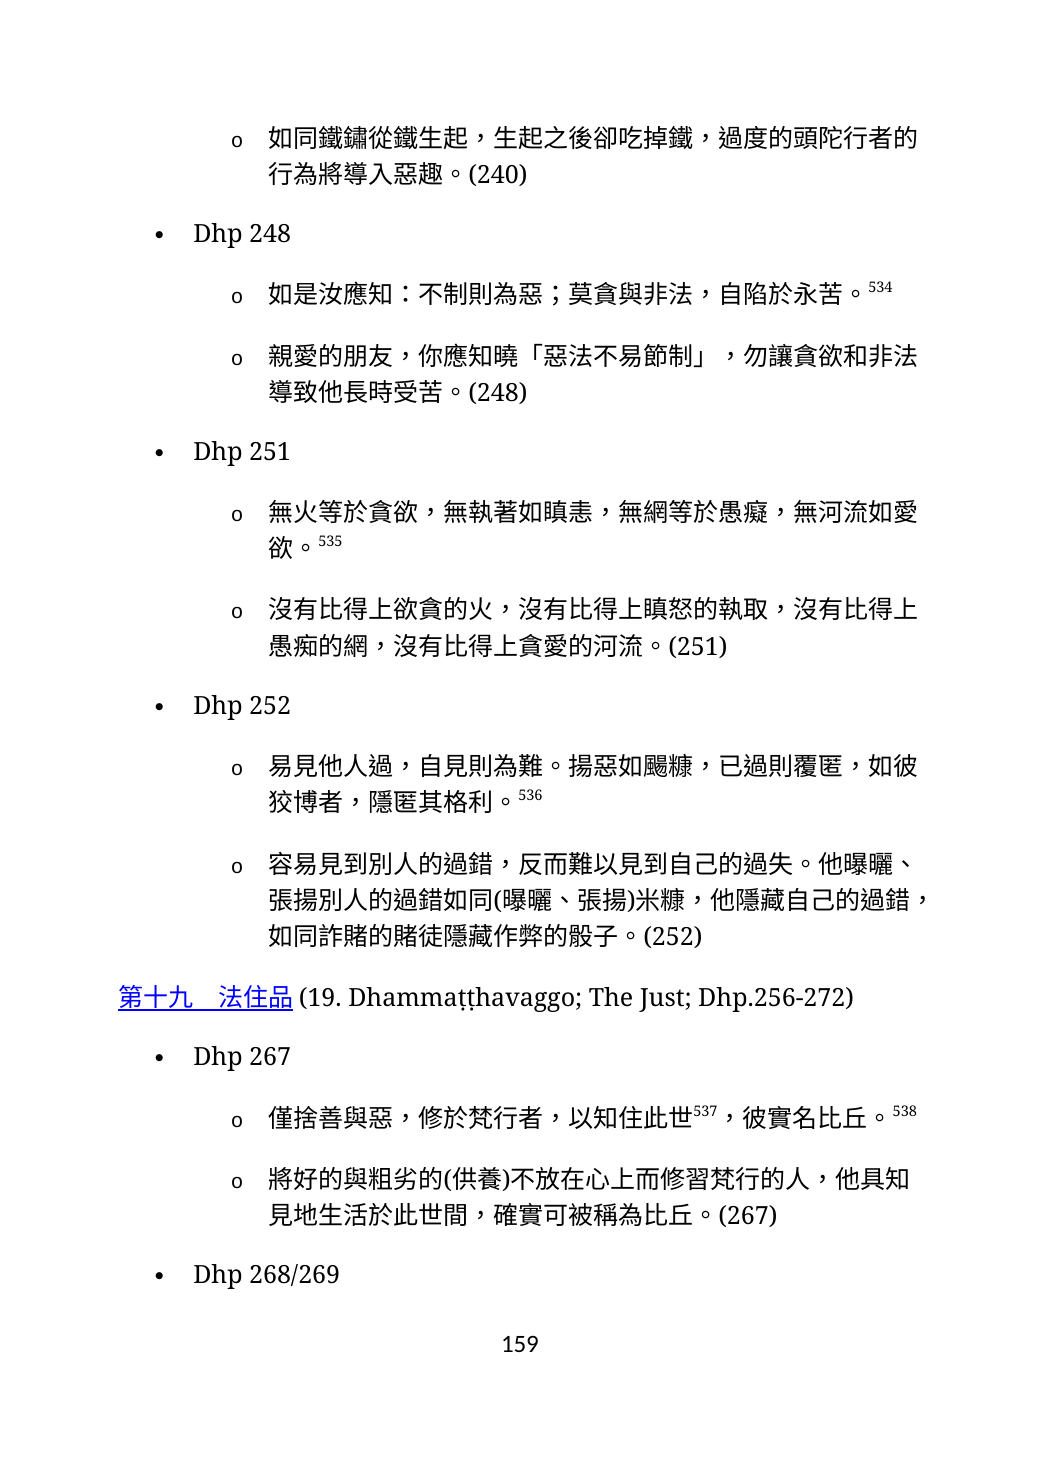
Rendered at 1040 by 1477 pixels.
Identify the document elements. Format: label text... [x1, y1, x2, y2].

list Dhp 268/269 [156, 1257, 921, 1291]
list Dhp 251 [156, 433, 921, 467]
list 無火等於貪欲，無執著如瞋恚，無網等於愚癡，無河流如愛欲。 [231, 492, 921, 565]
text 第十九 法住品 (19. Dhammaṭṭhavaggo; The Just; Dhp.256-272) [118, 978, 921, 1014]
list 容易見到別人的過錯，反而難以見到自己的過失。他曝曬、張揚別人的過錯如同(曝曬、張揚)米糠，他隱藏自己的過錯，如同詐賭的賭徒隱藏作弊的骰子。(252) [231, 844, 921, 953]
list Dhp 248 [156, 216, 921, 250]
list 如是汝應知：不制則為惡；莫貪與非法，自陷於永苦。 [231, 275, 921, 311]
list 易見他人過，自見則為難。揚惡如颺糠，已過則覆匿，如彼狡博者，隱匿其格利。 [231, 747, 921, 819]
list 僅捨善與惡，修於梵行者，以知住此世，彼實名比丘。 [231, 1098, 921, 1134]
list 沒有比得上欲貪的火，沒有比得上瞋怒的執取，沒有比得上愚痴的網，沒有比得上貪愛的河流。(251) [231, 590, 921, 662]
list Dhp 267 [156, 1039, 921, 1073]
list Dhp 252 [156, 687, 921, 722]
list 將好的與粗劣的(供養)不放在心上而修習梵行的人，他具知見地生活於此世間，確實可被稱為比丘。(267) [231, 1159, 921, 1232]
list 親愛的朋友，你應知曉「惡法不易節制」，勿讓貪欲和非法導致他長時受苦。(248) [231, 336, 921, 408]
list 如同鐵鏽從鐵生起，生起之後卻吃掉鐵，過度的頭陀行者的行為將導入惡趣。(240) [231, 118, 921, 191]
